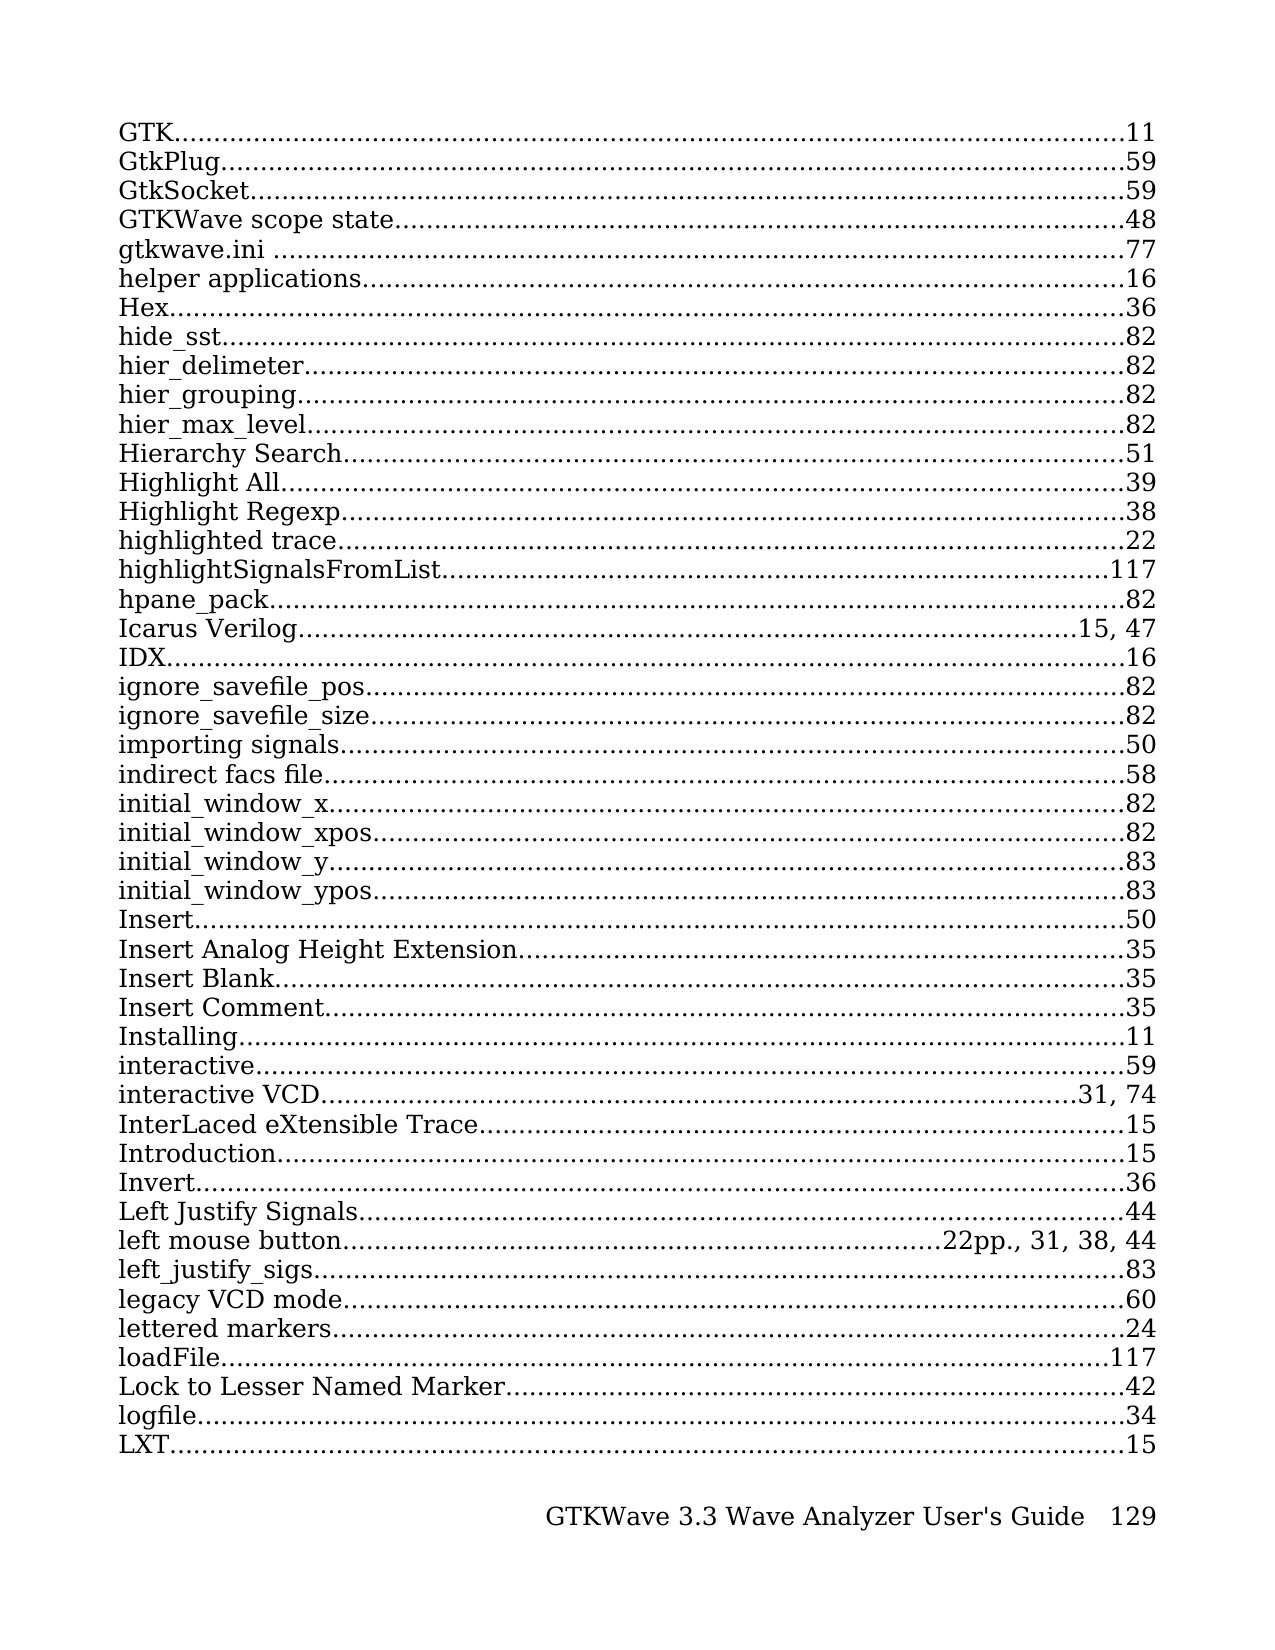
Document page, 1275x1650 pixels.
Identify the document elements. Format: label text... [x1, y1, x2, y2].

text hpane_pack 82 [118, 585, 1157, 614]
text IDX 16 [118, 643, 1157, 672]
text Highlight Regexp 38 [118, 497, 1157, 526]
text hier_delimeter 82 [118, 351, 1157, 381]
text Hex 36 [118, 293, 1157, 322]
text helper applications 16 [118, 264, 1157, 293]
text GTK 11 [118, 118, 1157, 147]
text logfile 34 [118, 1401, 1157, 1431]
text Highlight All 39 [118, 468, 1157, 497]
text GtkSocket 59 [118, 176, 1157, 206]
text interactive VCD 31, 74 [118, 1081, 1157, 1110]
text Hierarchy Search 51 [118, 439, 1157, 468]
text legacy VCD mode 60 [118, 1285, 1157, 1314]
text GtkPlug 59 [118, 147, 1157, 176]
text ignore_savefile_size 82 [118, 701, 1157, 731]
text hier_max_level 82 [118, 410, 1157, 439]
text hide_sst 82 [118, 322, 1157, 351]
text lettered markers 24 [118, 1314, 1157, 1343]
text Invert 36 [118, 1168, 1157, 1197]
text highlighted trace 22 [118, 526, 1157, 556]
text Insert 50 [118, 906, 1157, 935]
text initial_window_ypos 83 [118, 876, 1157, 906]
text importing signals 50 [118, 731, 1157, 760]
text initial_window_xpos 82 [118, 818, 1157, 847]
text initial_window_x 82 [118, 789, 1157, 818]
text LXT 15 [118, 1431, 1157, 1460]
text indirect facs file 58 [118, 760, 1157, 789]
text InterLaced eXtensible Trace 15 [118, 1110, 1157, 1139]
text Left Justify Signals 44 [118, 1197, 1157, 1226]
text highlightSignalsFromList 117 [118, 556, 1157, 585]
text initial_window_y 83 [118, 847, 1157, 876]
text loadFile 117 [118, 1343, 1157, 1372]
text Insert Blank 35 [118, 964, 1157, 993]
text hier_grouping 82 [118, 381, 1157, 410]
text Installing 11 [118, 1022, 1157, 1051]
text left mouse button 22pp., 31, 38, 44 [118, 1226, 1157, 1256]
text GTKWave scope state 48 [118, 206, 1157, 235]
text ignore_savefile_pos 82 [118, 672, 1157, 701]
text Introduction 15 [118, 1139, 1157, 1168]
text Insert Comment 35 [118, 993, 1157, 1022]
text Insert Analog Height Extension 35 [118, 935, 1157, 964]
text Lock to Lesser Named Marker 42 [118, 1372, 1157, 1401]
text interactive 59 [118, 1051, 1157, 1081]
text gtkwave.ini 77 [118, 235, 1157, 264]
text left_justify_sigs 83 [118, 1256, 1157, 1285]
text Icarus Verilog 15, 47 [118, 614, 1157, 643]
